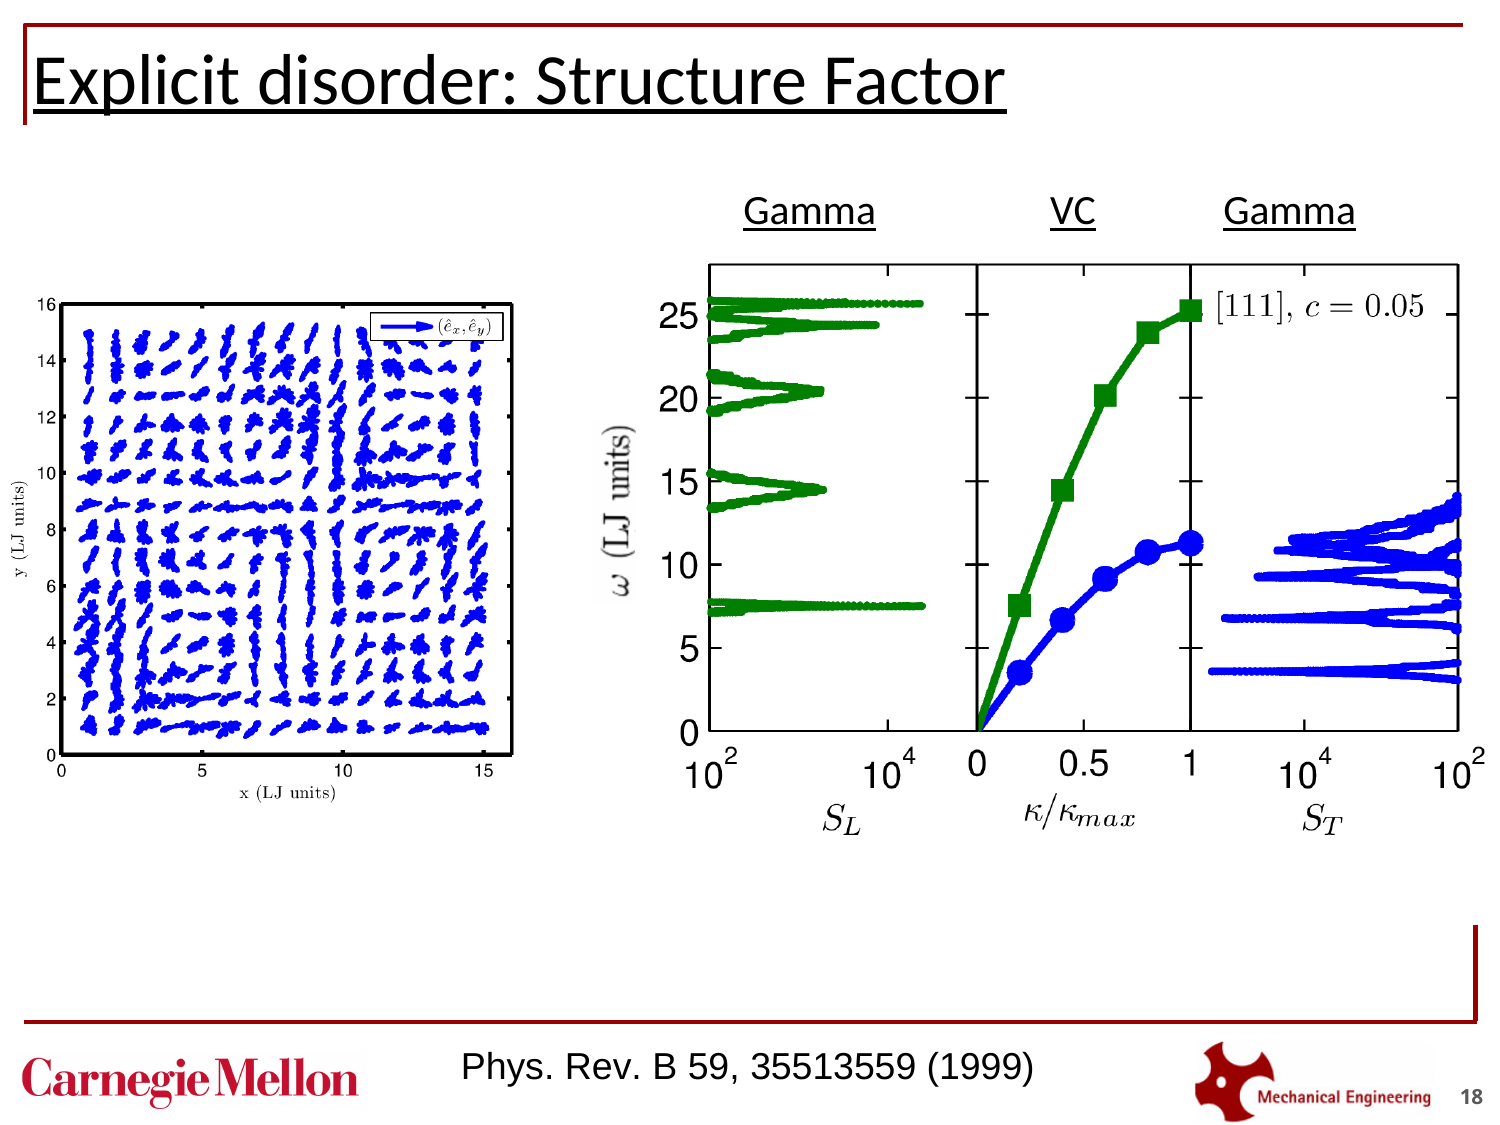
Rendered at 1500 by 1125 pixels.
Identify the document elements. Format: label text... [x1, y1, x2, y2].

picture [11, 291, 520, 807]
picture [591, 421, 636, 604]
text_box Gamma [1208, 175, 1472, 260]
picture [1192, 1034, 1438, 1125]
title Explicit disorder: Structure Factor [18, 24, 1368, 127]
text_box VC [1035, 175, 1181, 260]
picture [641, 251, 1489, 841]
text_box Gamma [728, 175, 992, 260]
text_box Phys. Rev. B 59, 35513559 (1999) [446, 1035, 1051, 1095]
picture [16, 1050, 366, 1110]
